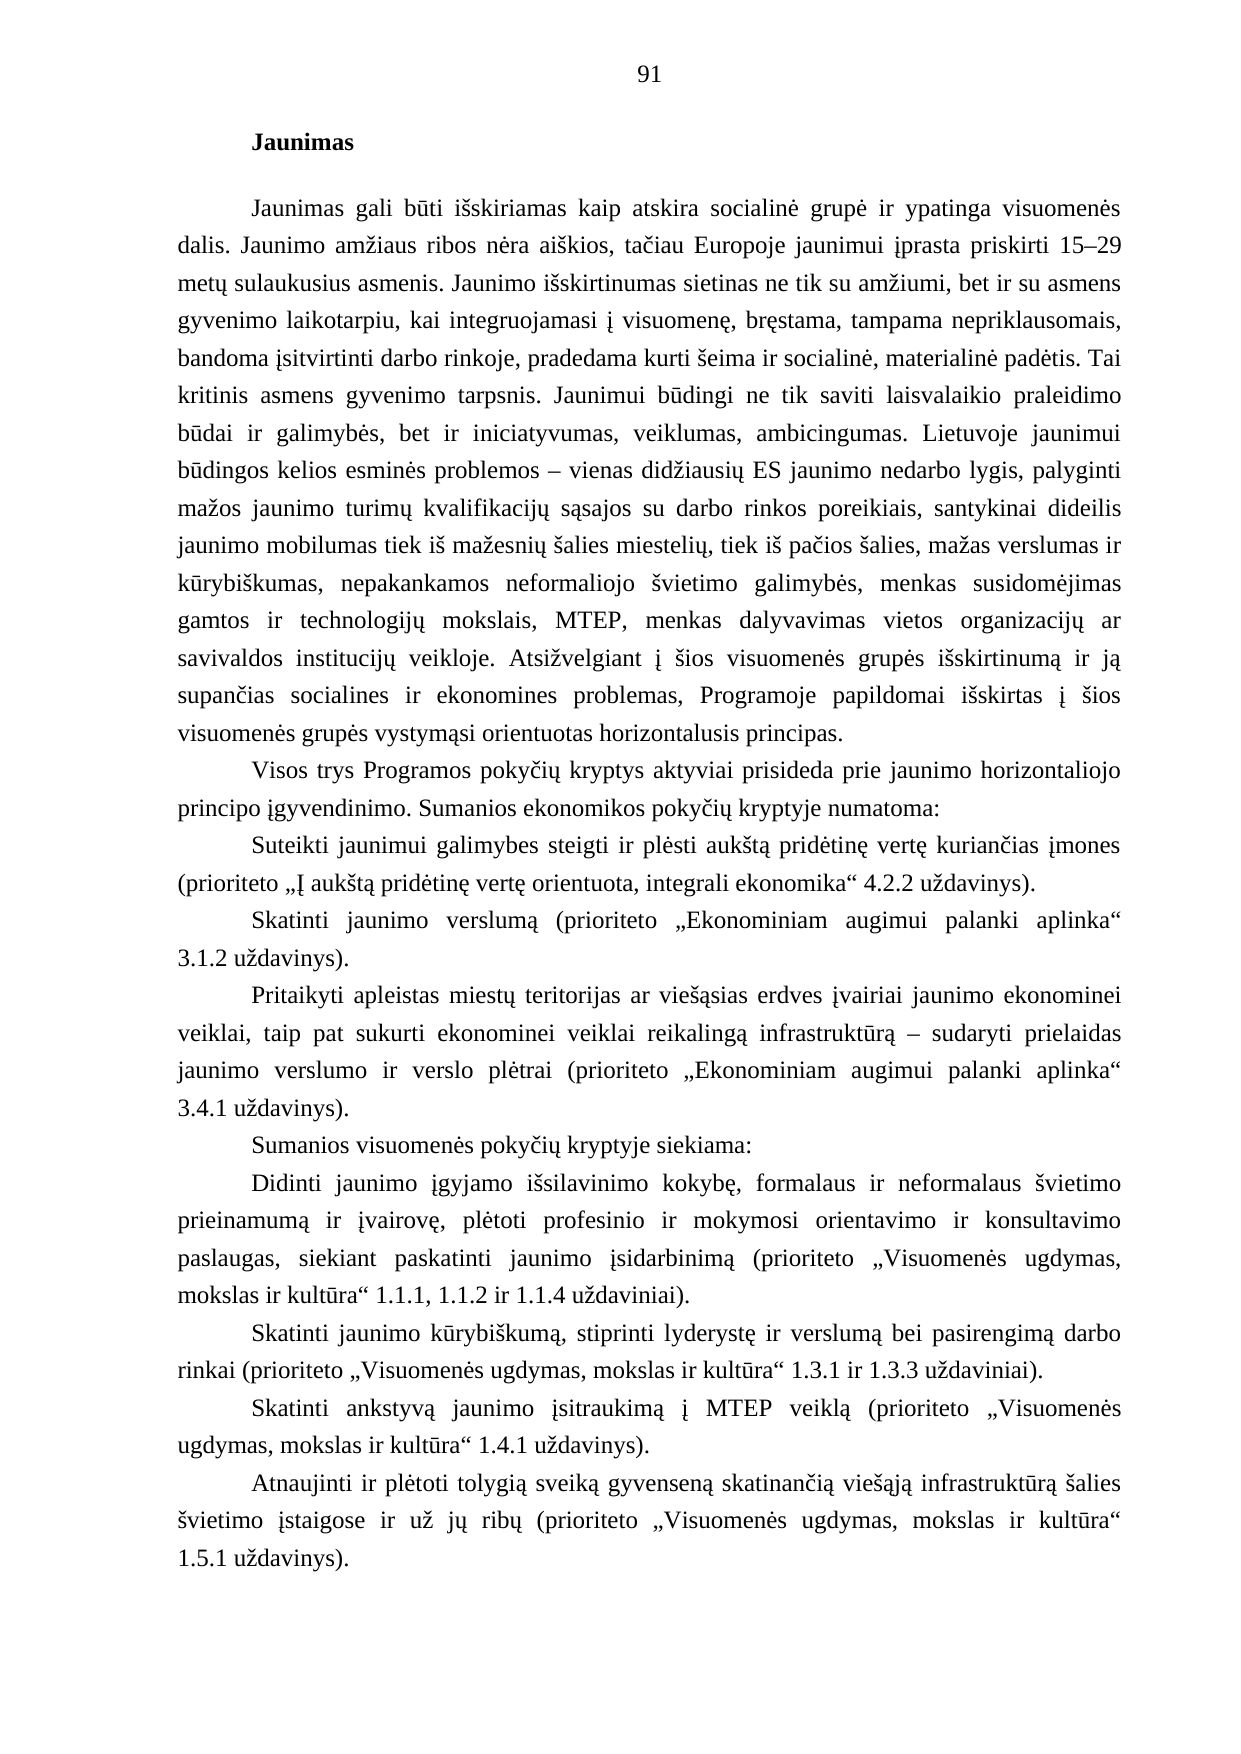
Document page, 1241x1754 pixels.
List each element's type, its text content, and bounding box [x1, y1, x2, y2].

text Skatinti ankstyvą jaunimo įsitraukimą į MTEP veiklą (prioriteto „Visuomenės ugdymas, mokslas ir kultūra“ 1.4.1 uždavinys). [177, 1384, 1122, 1459]
text Visos trys Programos pokyčių kryptys aktyviai prisideda prie jaunimo horizontaliojo principo įgyvendinimo. Sumanios ekonomikos pokyčių kryptyje numatoma: [177, 747, 1122, 822]
text Atnaujinti ir plėtoti tolygią sveiką gyvenseną skatinančią viešąją infrastruktūrą šalies švietimo įstaigose ir už jų ribų (prioriteto „Visuomenės ugdymas, mokslas ir kultūra“ 1.5.1 uždavinys). [177, 1459, 1122, 1572]
text Skatinti jaunimo verslumą (prioriteto „Ekonominiam augimui palanki aplinka“ 3.1.2 uždavinys). [177, 897, 1122, 972]
text Jaunimas [177, 118, 1122, 156]
text Sumanios visuomenės pokyčių kryptyje siekiama: [177, 1122, 1122, 1159]
text Jaunimas gali būti išskiriamas kaip atskira socialinė grupė ir ypatinga visuomenės dalis. Jaunimo amžiaus ribos nėra aiškios, tačiau Europoje jaunimui įprasta priskirti 15–29 metų sulaukusius asmenis. Jaunimo išskirtinumas sietinas ne tik su amžiumi, bet ir su asmens gyvenimo laikotarpiu, kai integruojamasi į visuomenę, bręstama, tampama nepriklausomais, bandoma įsitvirtinti darbo rinkoje, pradedama kurti šeima ir socialinė, materialinė padėtis. Tai kritinis asmens gyvenimo tarpsnis. Jaunimui būdingi ne tik saviti laisvalaikio praleidimo būdai ir galimybės, bet ir iniciatyvumas, veiklumas, ambicingumas. Lietuvoje jaunimui būdingos kelios esminės problemos – vienas didžiausių ES jaunimo nedarbo lygis, palyginti mažos jaunimo turimų kvalifikacijų sąsajos su darbo rinkos poreikiais, santykinai dideilis jaunimo mobilumas tiek iš mažesnių šalies miestelių, tiek iš pačios šalies, mažas verslumas ir kūrybiškumas, nepakankamos neformaliojo švietimo galimybės, menkas susidomėjimas gamtos ir technologijų mokslais, MTEP, menkas dalyvavimas vietos organizacijų ar savivaldos institucijų veikloje. Atsižvelgiant į šios visuomenės grupės išskirtinumą ir ją supančias socialines ir ekonomines problemas, Programoje papildomai išskirtas į šios visuomenės grupės vystymąsi orientuotas horizontalusis principas. [177, 184, 1122, 747]
text Suteikti jaunimui galimybes steigti ir plėsti aukštą pridėtinę vertę kuriančias įmones (prioriteto „Į aukštą pridėtinę vertę orientuota, integrali ekonomika“ 4.2.2 uždavinys). [177, 822, 1122, 897]
text Pritaikyti apleistas miestų teritorijas ar viešąsias erdves įvairiai jaunimo ekonominei veiklai, taip pat sukurti ekonominei veiklai reikalingą infrastruktūrą – sudaryti prielaidas jaunimo verslumo ir verslo plėtrai (prioriteto „Ekonominiam augimui palanki aplinka“ 3.4.1 uždavinys). [177, 972, 1122, 1122]
text Skatinti jaunimo kūrybiškumą, stiprinti lyderystę ir verslumą bei pasirengimą darbo rinkai (prioriteto „Visuomenės ugdymas, mokslas ir kultūra“ 1.3.1 ir 1.3.3 uždaviniai). [177, 1309, 1122, 1384]
text Didinti jaunimo įgyjamo išsilavinimo kokybę, formalaus ir neformalaus švietimo prieinamumą ir įvairovę, plėtoti profesinio ir mokymosi orientavimo ir konsultavimo paslaugas, siekiant paskatinti jaunimo įsidarbinimą (prioriteto „Visuomenės ugdymas, mokslas ir kultūra“ 1.1.1, 1.1.2 ir 1.1.4 uždaviniai). [177, 1159, 1122, 1309]
